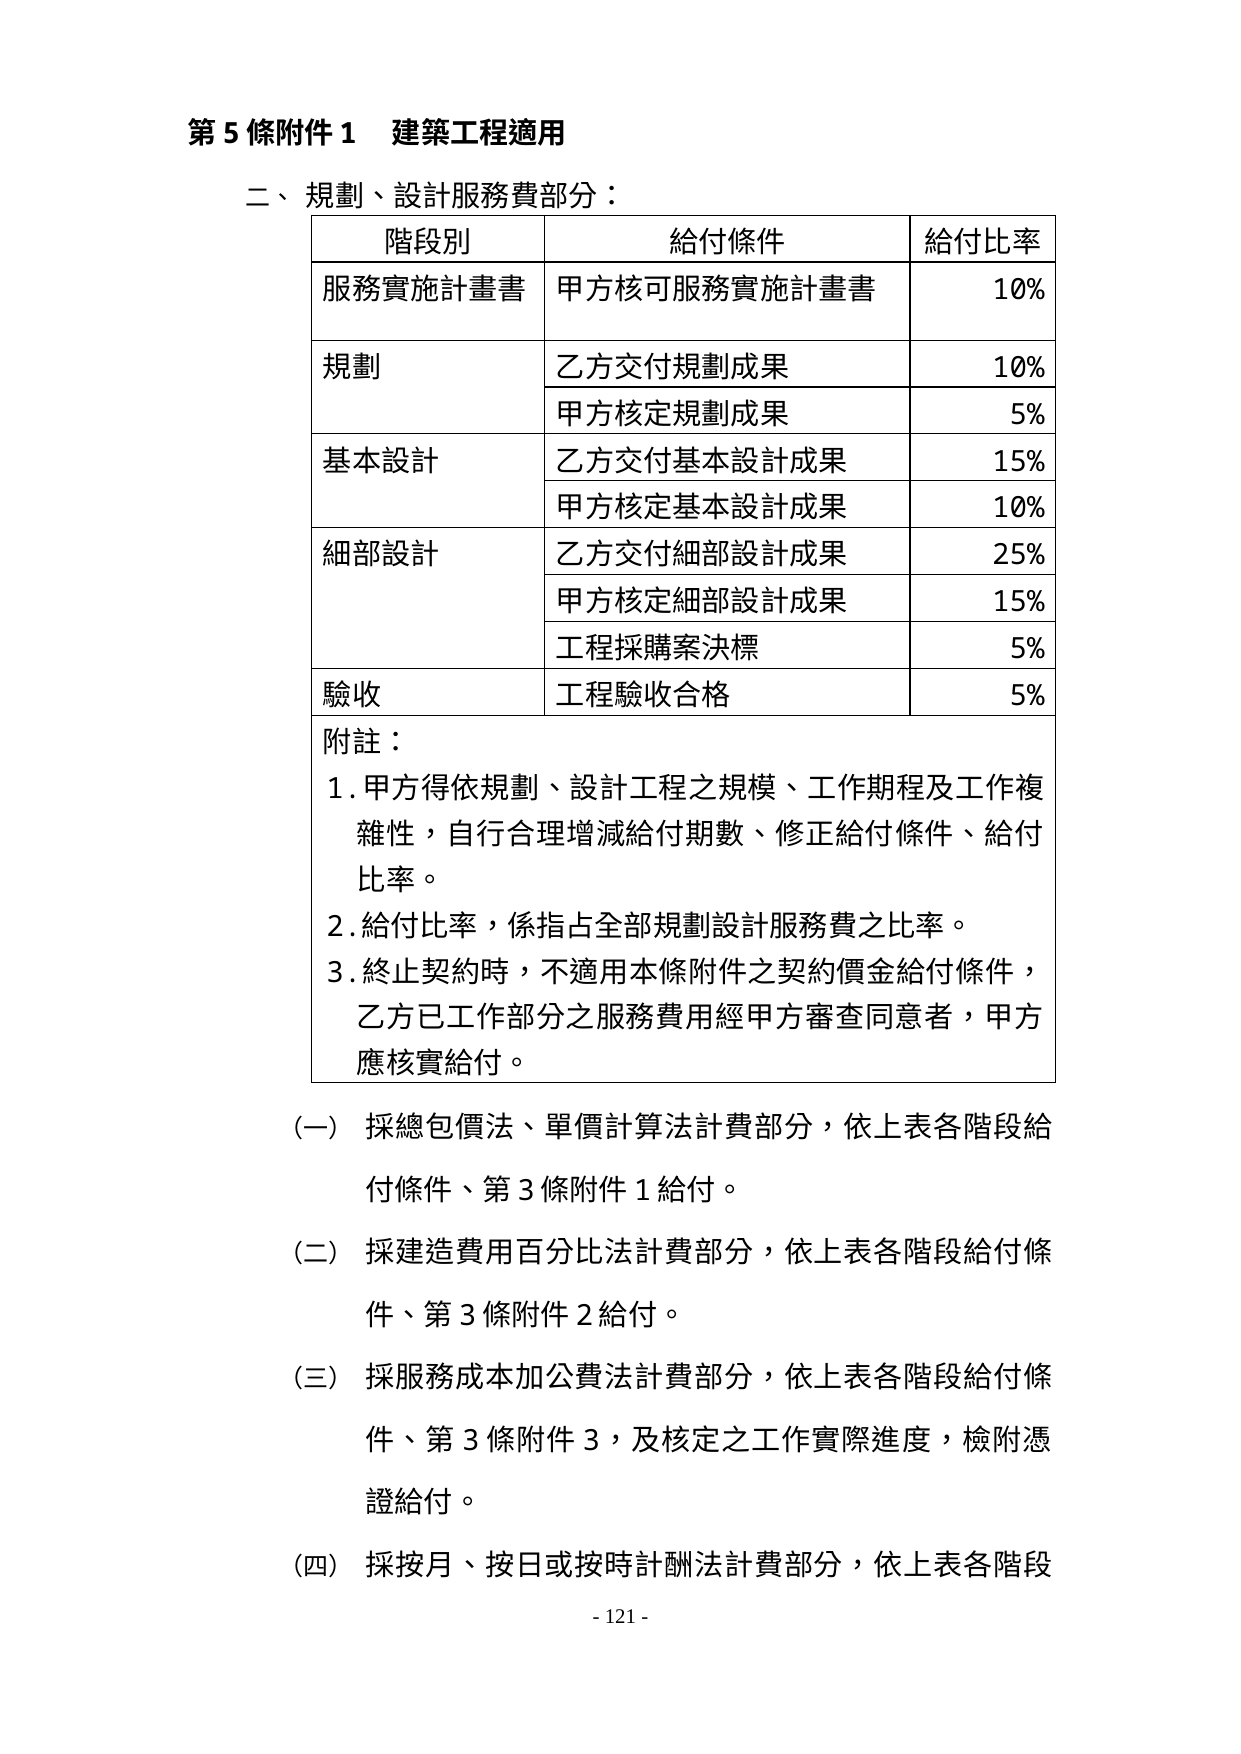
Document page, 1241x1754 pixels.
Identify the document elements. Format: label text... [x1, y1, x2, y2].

table_cell 工程驗收合格 [545, 669, 909, 714]
table_cell 5% [911, 669, 1055, 714]
table_cell 規劃 [312, 341, 544, 433]
table_cell 服務實施計畫書 [312, 263, 544, 339]
text 第5條附件1 建築工程適用 [187, 89, 1053, 152]
table_cell 25% [911, 528, 1055, 574]
list 採總包價法、單價計算法計費部分，依上表各階段給付條件、第3條附件1給付。 [278, 1083, 1053, 1208]
table_cell 細部設計 [312, 528, 544, 668]
list 採建造費用百分比法計費部分，依上表各階段給付條件、第3條附件2給付。 [278, 1208, 1053, 1333]
table_cell 15% [911, 575, 1055, 621]
table_cell 10% [911, 481, 1055, 527]
list 採服務成本加公費法計費部分，依上表各階段給付條件、第3條附件3，及核定之工作實際進度，檢附憑證給付。 [278, 1333, 1053, 1521]
table_cell 甲方核可服務實施計畫書 [545, 263, 909, 339]
table_cell 甲方核定細部設計成果 [545, 575, 909, 621]
table_cell 甲方核定規劃成果 [545, 388, 909, 433]
table_cell 基本設計 [312, 434, 544, 527]
table_header 給付比率 [911, 216, 1055, 261]
table_cell 5% [911, 388, 1055, 433]
table_cell 10% [911, 341, 1055, 386]
table_cell 乙方交付規劃成果 [545, 341, 909, 386]
table_cell 乙方交付基本設計成果 [545, 434, 909, 480]
table_header 階段別 [312, 216, 544, 261]
table_cell 10% [911, 263, 1055, 339]
table_header 給付條件 [545, 216, 909, 261]
table_cell 15% [911, 434, 1055, 480]
table_cell 工程採購案決標 [545, 622, 909, 668]
table_cell 驗收 [312, 669, 544, 714]
table_cell 5% [911, 622, 1055, 668]
list 採按月、按日或按時計酬法計費部分，依上表各階段 [278, 1521, 1053, 1583]
list 規劃、設計服務費部分： [245, 152, 1053, 214]
table_cell 甲方核定基本設計成果 [545, 481, 909, 527]
table_cell 附註： 1.甲方得依規劃、設計工程之規模、工作期程及工作複雜性，自行合理增減給付期數、修正給付條件、給付比率。 2.給付比率，係指占全部規劃設計服務費之比率。 3.終止契約時，不適用本條附件之契約價金給付條件，乙方已工作部分之服務費用經甲方審查同意者，甲方應核實給付。 [312, 716, 1055, 1082]
table_cell 乙方交付細部設計成果 [545, 528, 909, 574]
